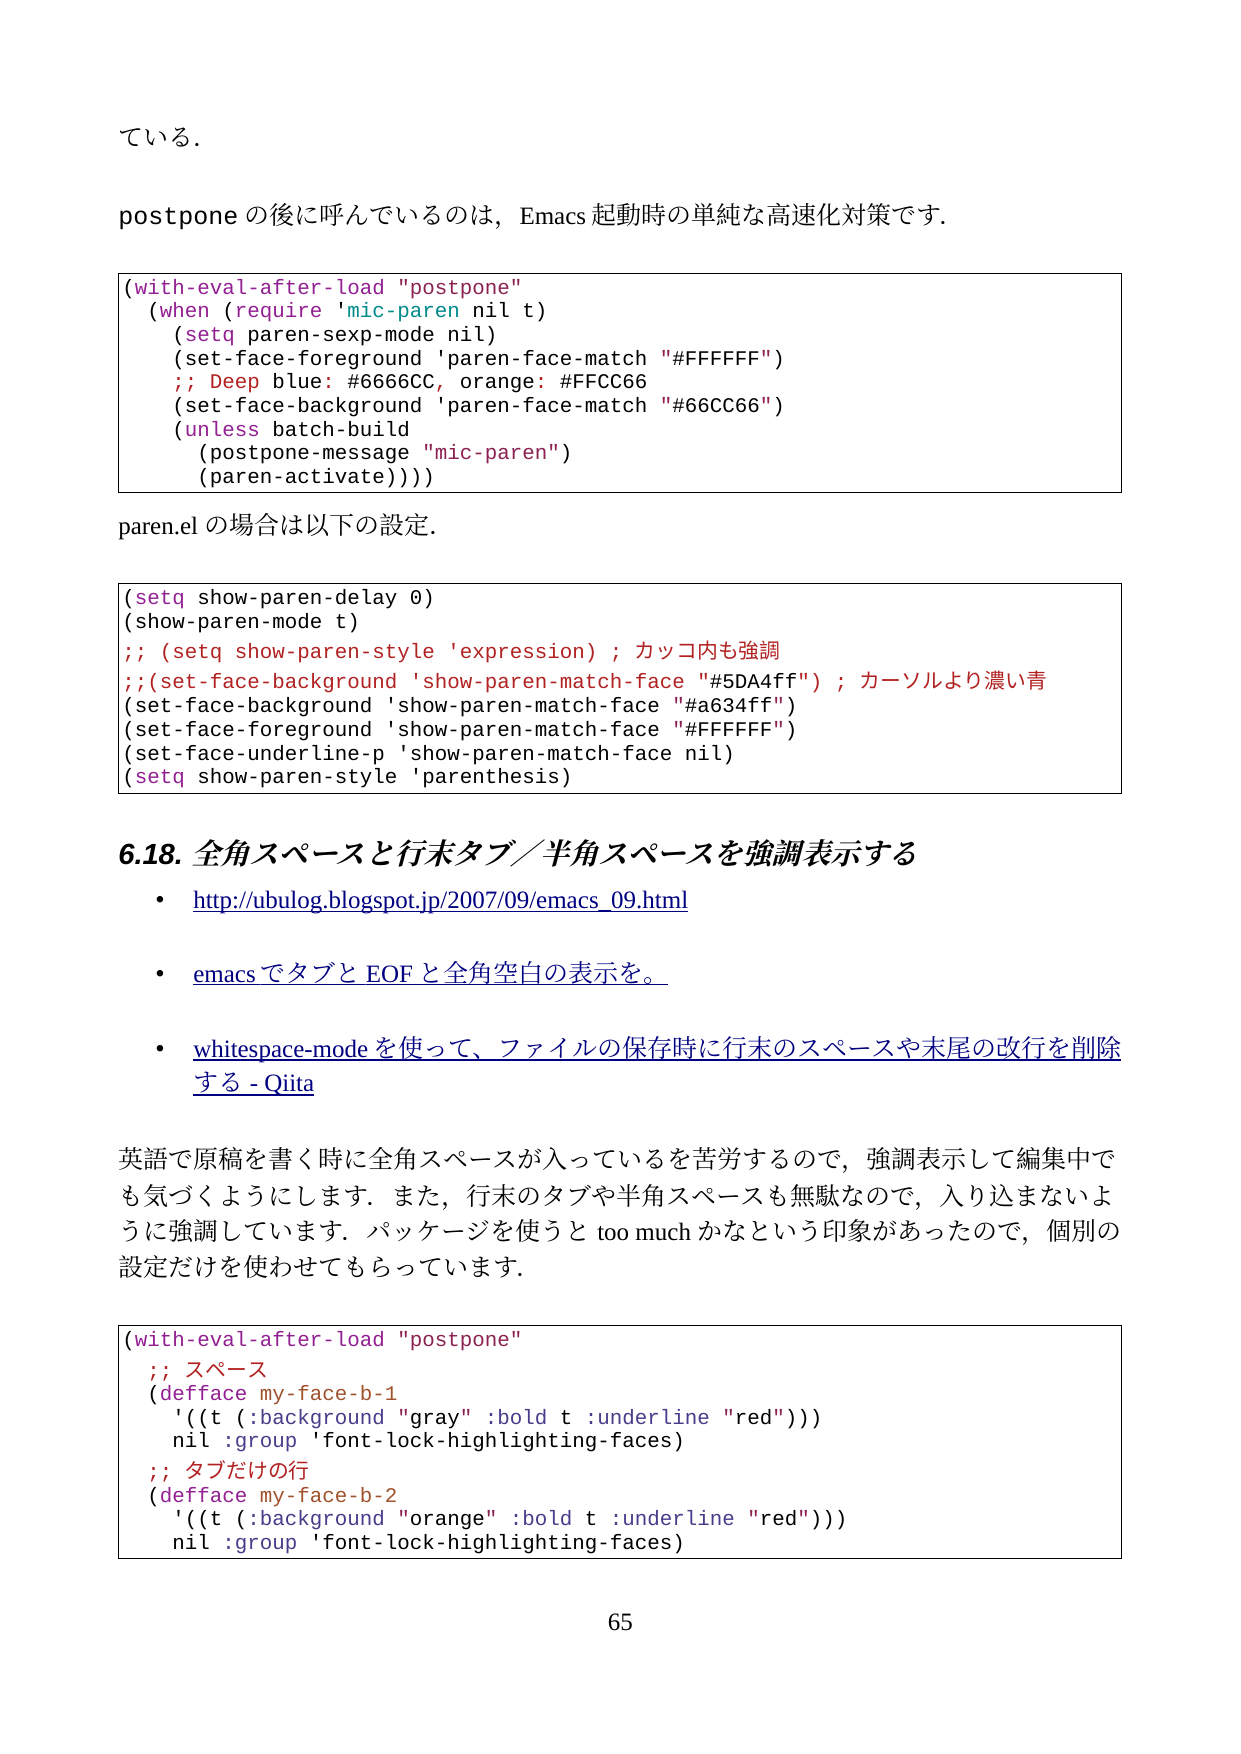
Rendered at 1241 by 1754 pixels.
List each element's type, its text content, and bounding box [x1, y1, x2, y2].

text (defface my-face-b-2 [119, 1481, 1121, 1504]
text (set-face-background 'show-paren-match-face "#a634ff") [119, 691, 1121, 715]
text 英語で原稿を書く時に全角スペースが入っているを苦労するので，強調表示して編集中でも気づくようにします．また，行末のタブや半角スペースも無駄なので，入り込まないように強調しています．パッケージを使うと too much かなという印象があったので，個別の設定だけを使わせてもらっています． [118, 1140, 1122, 1313]
text (set-face-foreground 'show-paren-match-face "#FFFFFF") [119, 715, 1121, 738]
list whitespace-modeを使って、ファイルの保存時に行末のスペースや末尾の改行を削除する - Qiita [156, 1031, 1122, 1128]
text (when (require 'mic-paren nil t) [119, 296, 1121, 320]
text (set-face-underline-p 'show-paren-match-face nil) [119, 738, 1121, 762]
text (setq paren-sexp-mode nil) [119, 320, 1121, 344]
subtitle 全角スペースと行末タブ／半角スペースを強調表示する [118, 831, 1122, 873]
text nil :group 'font-lock-highlighting-faces) [119, 1528, 1121, 1558]
text (with-eval-after-load "postpone" [119, 274, 1121, 296]
text (defface my-face-b-1 [119, 1379, 1121, 1403]
text (with-eval-after-load "postpone" [119, 1326, 1121, 1349]
text '((t (:background "gray" :bold t :underline "red"))) [119, 1403, 1121, 1427]
text ;; (setq show-paren-style 'expression) ; カッコ内も強調 [119, 630, 1121, 661]
text (show-paren-mode t) [119, 607, 1121, 630]
text (unless batch-build [119, 415, 1121, 438]
text nil :group 'font-lock-highlighting-faces) [119, 1427, 1121, 1450]
text postpone の後に呼んでいるのは，Emacs起動時の単純な高速化対策です． [118, 195, 1122, 260]
list http://ubulog.blogspot.jp/2007/09/emacs_09.html [156, 886, 1122, 943]
text ている． [118, 118, 1122, 183]
text (postpone-message "mic-paren") [119, 438, 1121, 462]
text (set-face-background 'paren-face-match "#66CC66") [119, 391, 1121, 415]
text (setq show-paren-delay 0) [119, 584, 1121, 607]
text (paren-activate)))) [119, 462, 1121, 492]
text (setq show-paren-style 'parenthesis) [119, 762, 1121, 793]
text (set-face-foreground 'paren-face-match "#FFFFFF") [119, 344, 1121, 367]
text '((t (:background "orange" :bold t :underline "red"))) [119, 1504, 1121, 1528]
text ;;(set-face-background 'show-paren-match-face "#5DA4ff") ; カーソルより濃い青 [119, 661, 1121, 691]
text ;; スペース [119, 1349, 1121, 1379]
text paren.el の場合は以下の設定． [118, 506, 1122, 571]
text ;; Deep blue: #6666CC, orange: #FFCC66 [119, 367, 1121, 391]
list emacsでタブとEOFと全角空白の表示を。 [156, 956, 1122, 1018]
text ;; タブだけの行 [119, 1450, 1121, 1481]
